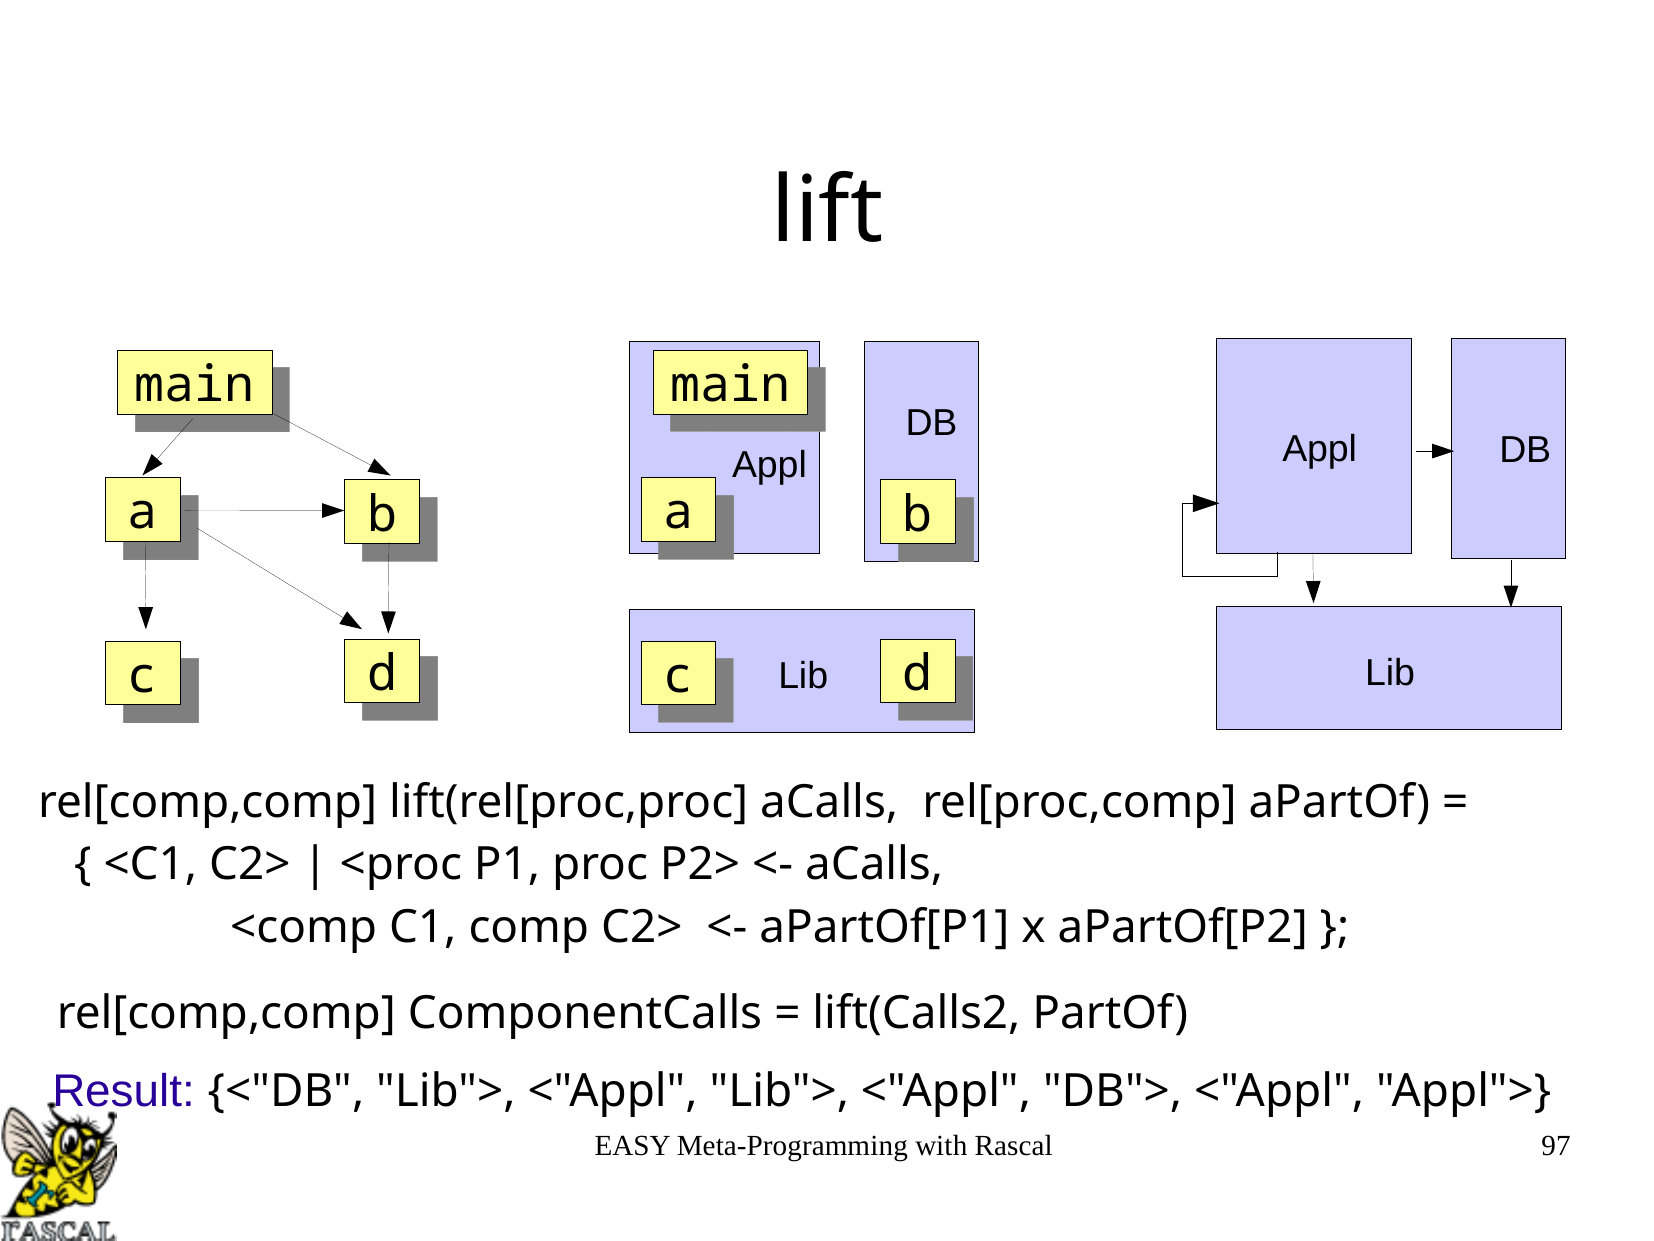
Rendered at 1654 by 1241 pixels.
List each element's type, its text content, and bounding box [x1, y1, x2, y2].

picture [0, 1102, 117, 1241]
text_box c [105, 641, 181, 705]
text_box Result: {<"DB", "Lib">, <"Appl", "Lib">, <"Appl", "DB">, <"Appl", "Appl">} [37, 1050, 1627, 1129]
title lift [121, 102, 1534, 311]
text_box [1216, 338, 1412, 554]
text_box [629, 609, 975, 733]
text_box a [105, 477, 181, 542]
text_box main [653, 350, 808, 415]
text_box Appl [717, 435, 847, 512]
text_box main [117, 350, 273, 415]
text_box rel[comp,comp] lift(rel[proc,proc] aCalls, rel[proc,comp] aPartOf) = { <C1, C2> | <proc P1, proc P2> <- aCalls, <comp C1, comp C2> <- aPartOf[P1] x aPartOf[P2] }; [23, 760, 1654, 997]
text_box Lib [763, 646, 863, 722]
text_box b [344, 479, 420, 544]
text_box d [880, 639, 956, 703]
text_box [1451, 338, 1566, 559]
text_box Lib [1350, 643, 1450, 719]
text_box [864, 341, 979, 562]
text_box DB [1484, 421, 1584, 497]
text_box DB [890, 394, 991, 470]
text_box [1216, 606, 1562, 730]
text_box b [880, 479, 956, 544]
text_box c [641, 641, 716, 705]
text_box d [344, 639, 420, 703]
text_box [629, 341, 820, 554]
text_box a [641, 477, 716, 542]
text_box rel[comp,comp] ComponentCalls = lift(Calls2, PartOf) [42, 972, 1406, 1050]
text_box Appl [1267, 419, 1398, 495]
